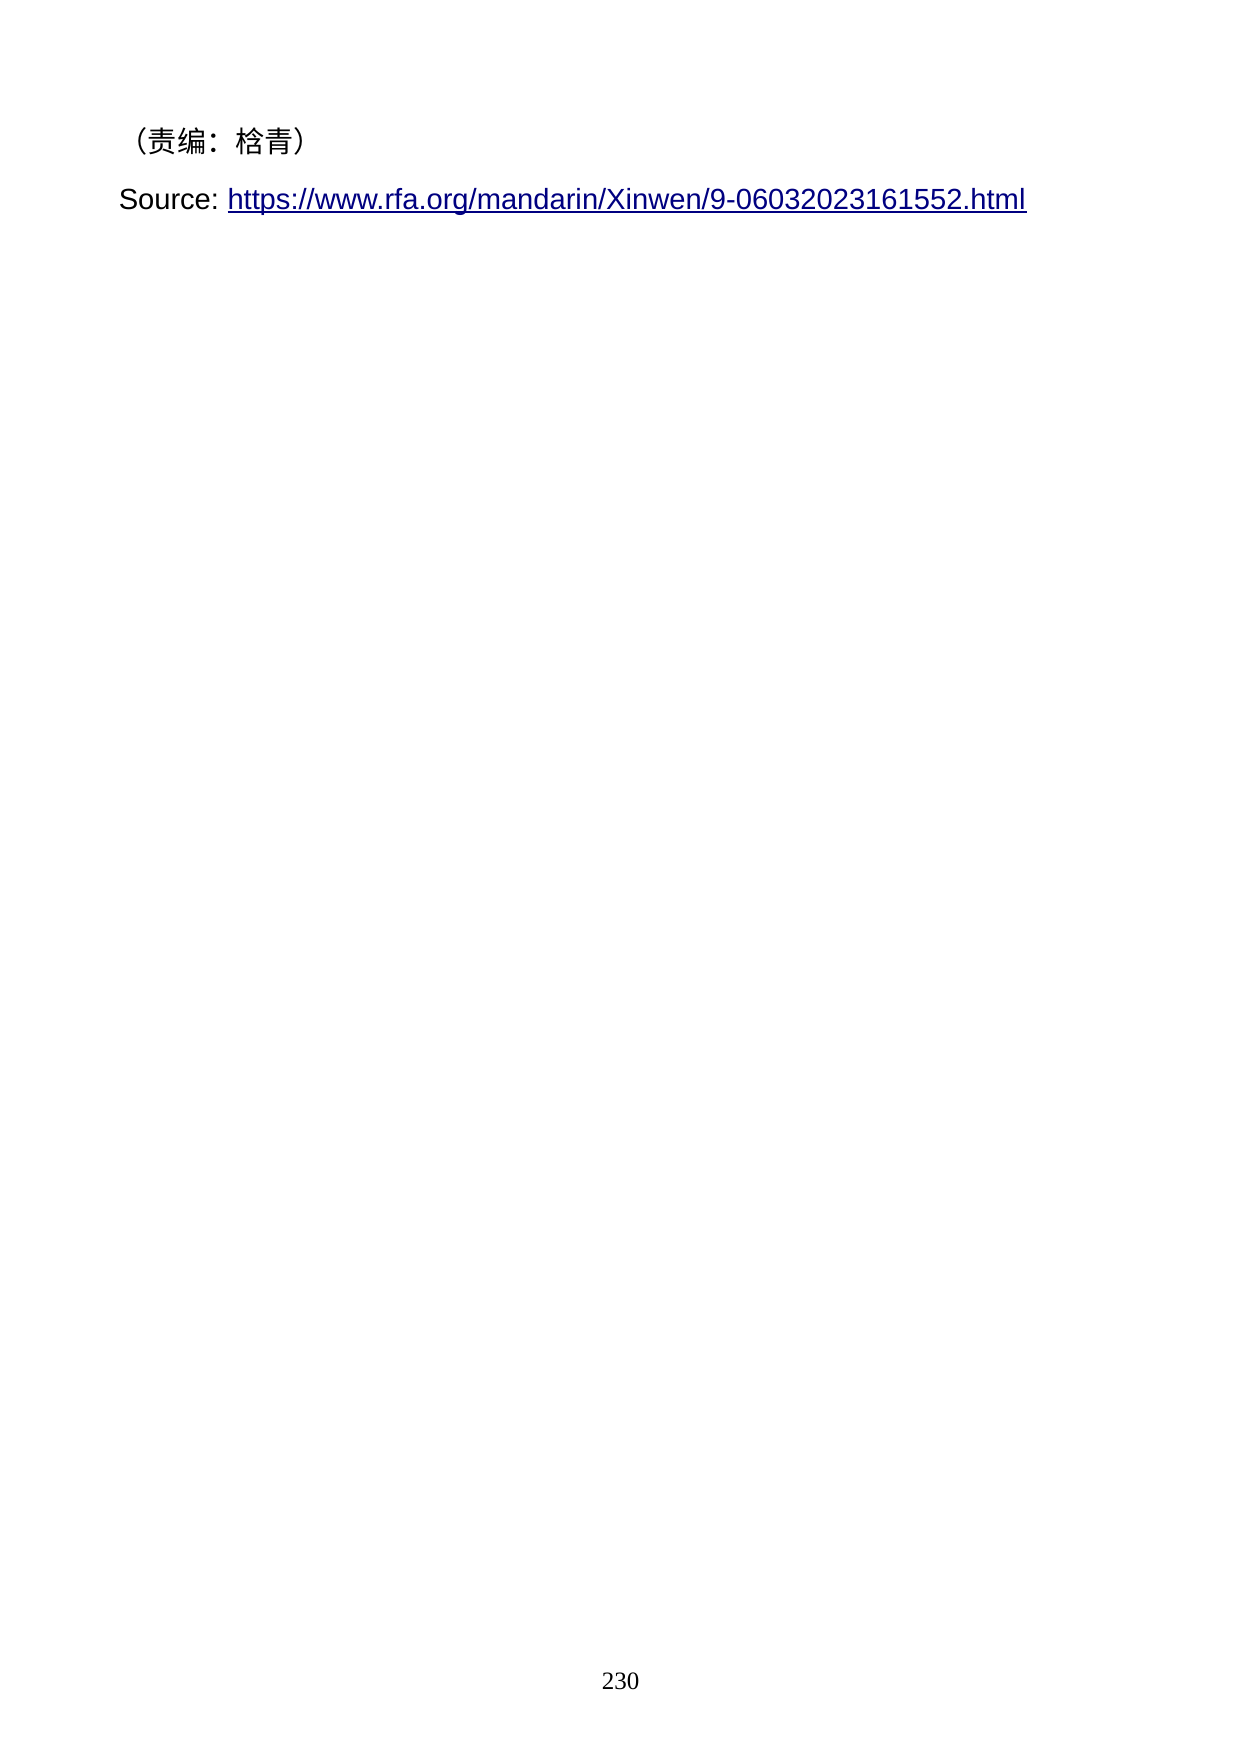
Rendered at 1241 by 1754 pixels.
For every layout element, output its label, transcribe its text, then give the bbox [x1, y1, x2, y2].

text Source: https://www.rfa.org/mandarin/Xinwen/9-06032023161552.html [118, 182, 1122, 215]
text （责编：梒青） [118, 118, 1122, 161]
